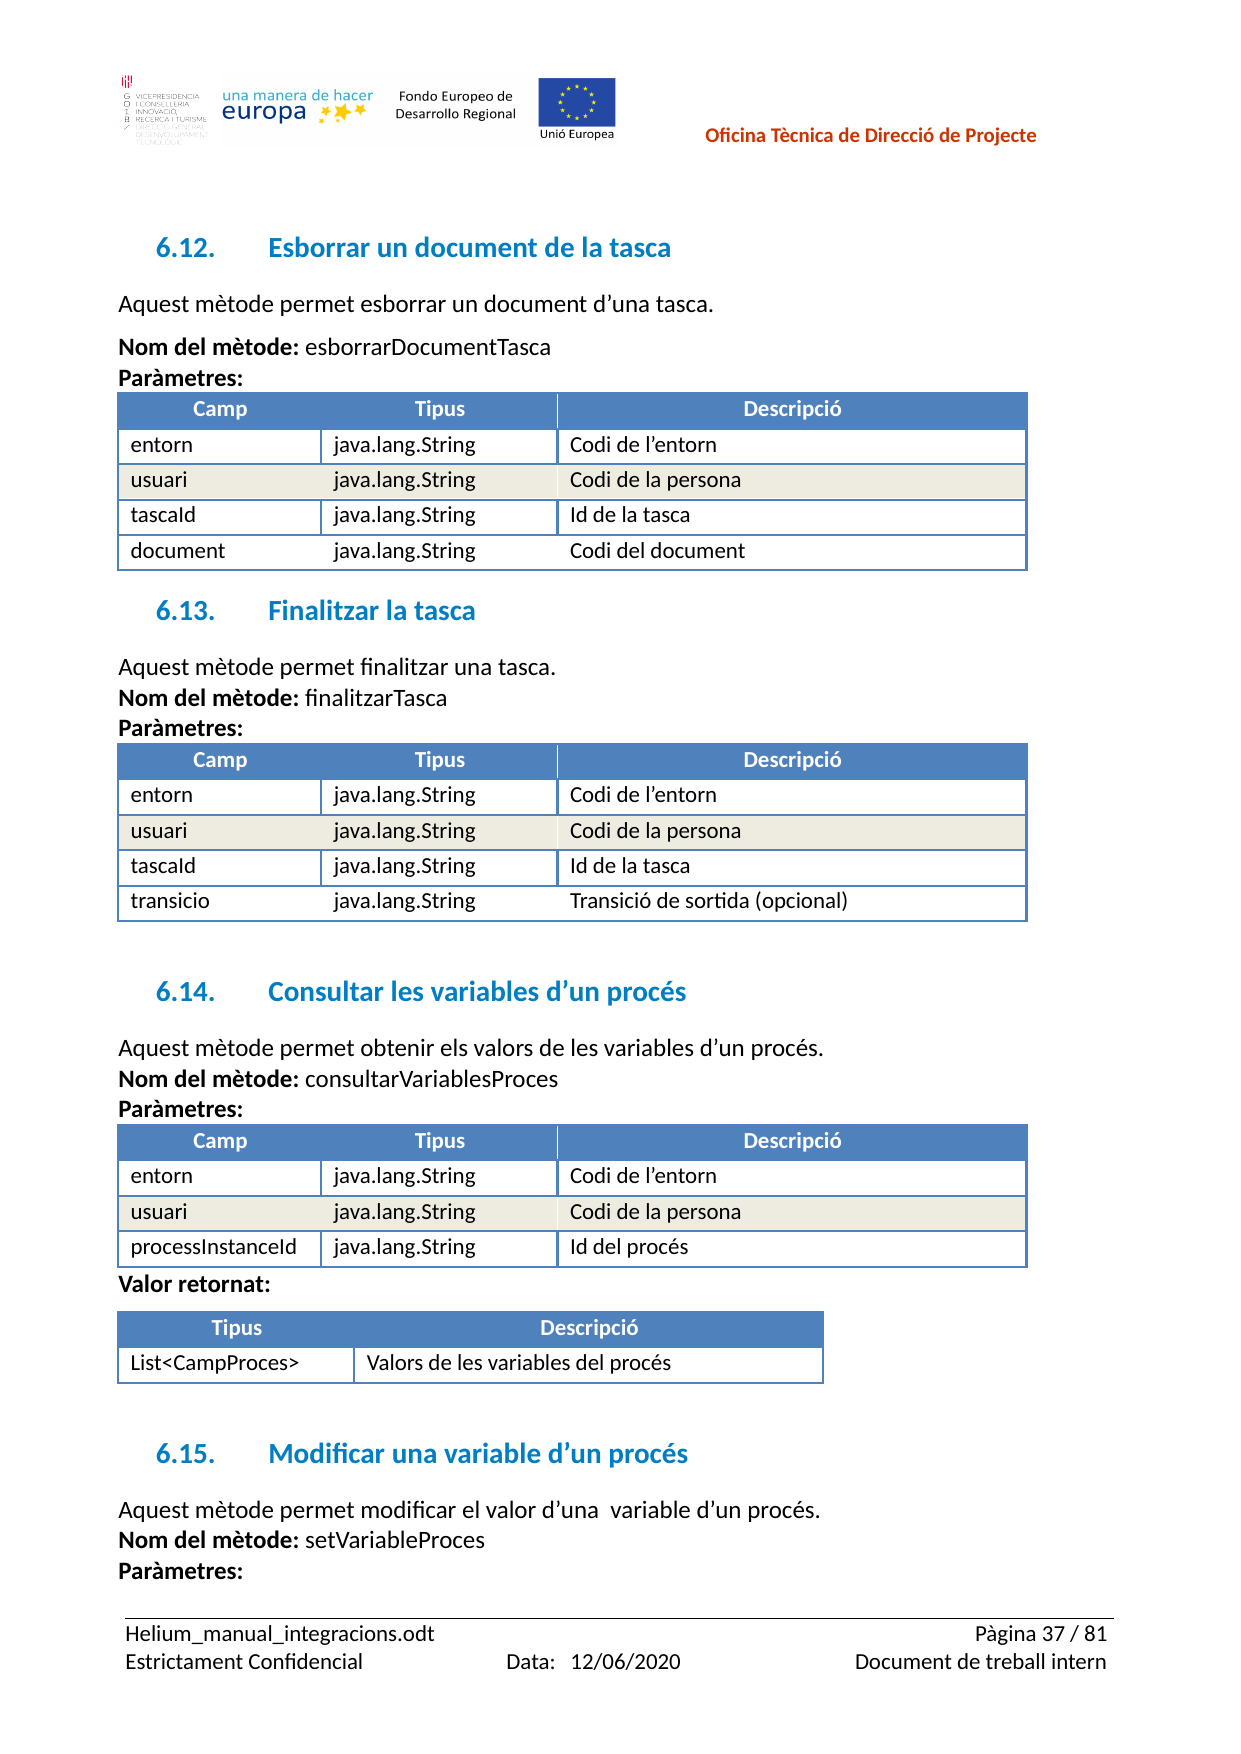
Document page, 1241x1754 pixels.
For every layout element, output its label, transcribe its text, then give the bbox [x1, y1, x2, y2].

table_cell usuari [119, 465, 321, 498]
table_cell Codi de l’entorn [559, 780, 1025, 814]
table_header Descripció [558, 394, 1025, 428]
table_cell java.lang.String [322, 430, 556, 463]
table_cell java.lang.String [321, 1197, 557, 1230]
table_header Camp [119, 1126, 321, 1159]
text Nom del mètode: finalitzarTasca Paràmetres: [118, 682, 1122, 743]
table_cell Codi de l’entorn [559, 1161, 1025, 1195]
table_header Descripció [354, 1313, 822, 1346]
table_cell Codi de la persona [558, 1197, 1025, 1230]
table_header Camp [119, 394, 321, 428]
text Nom del mètode: esborrarDocumentTasca Paràmetres: [118, 331, 1122, 392]
table_cell entorn [119, 430, 320, 463]
table_cell List<CampProces> [119, 1348, 353, 1382]
table_cell java.lang.String [322, 780, 556, 814]
table_cell Id del procés [559, 1232, 1025, 1266]
table_cell Codi de la persona [558, 465, 1025, 498]
subtitle Consultar les variables d’un procés [156, 973, 1122, 1009]
table_header Tipus [321, 394, 557, 428]
table_header Descripció [558, 1126, 1025, 1159]
table_cell java.lang.String [321, 465, 557, 498]
table_cell usuari [119, 1197, 321, 1230]
table_cell entorn [119, 780, 320, 814]
table_cell java.lang.String [321, 536, 557, 569]
table_cell entorn [119, 1161, 320, 1195]
table_cell usuari [119, 816, 321, 849]
table_cell java.lang.String [322, 1232, 556, 1266]
text Nom del mètode: consultarVariablesProces Paràmetres: [118, 1063, 1122, 1124]
text Aquest mètode permet finalitzar una tasca. [118, 651, 1122, 682]
table_cell Codi del document [558, 536, 1025, 569]
table_header Tipus [321, 745, 557, 778]
table_cell tascaId [119, 851, 320, 884]
table_cell processInstanceId [119, 1232, 320, 1266]
text Aquest mètode permet modificar el valor d’una variable d’un procés. [118, 1494, 1122, 1524]
table_cell document [119, 536, 321, 569]
table_cell Codi de la persona [558, 816, 1025, 849]
table_cell java.lang.String [321, 816, 557, 849]
text Aquest mètode permet obtenir els valors de les variables d’un procés. [118, 1032, 1122, 1063]
table_header Descripció [558, 745, 1025, 778]
table_header Camp [119, 745, 321, 778]
table_cell Codi de l’entorn [559, 430, 1025, 463]
subtitle Esborrar un document de la tasca [156, 229, 1122, 264]
table_cell java.lang.String [322, 851, 556, 884]
table_cell tascaId [119, 501, 320, 534]
table_header Tipus [321, 1126, 557, 1159]
picture [219, 73, 621, 147]
text Valor retornat: [118, 1268, 1122, 1298]
table_header Tipus [119, 1313, 354, 1346]
table_cell Id de la tasca [559, 501, 1025, 534]
table_cell transicio [119, 887, 321, 920]
table_cell java.lang.String [321, 887, 557, 920]
subtitle Modificar una variable d’un procés [156, 1435, 1122, 1470]
subtitle Finalitzar la tasca [156, 592, 1122, 628]
table_cell java.lang.String [322, 501, 556, 534]
table_cell Transició de sortida (opcional) [558, 887, 1025, 920]
text Nom del mètode: setVariableProces Paràmetres: [118, 1524, 1122, 1586]
table_cell Id de la tasca [559, 851, 1025, 884]
table_cell java.lang.String [322, 1161, 556, 1195]
table_cell Valors de les variables del procés [355, 1348, 822, 1382]
text Aquest mètode permet esborrar un document d’una tasca. [118, 288, 1122, 319]
picture [118, 73, 213, 147]
